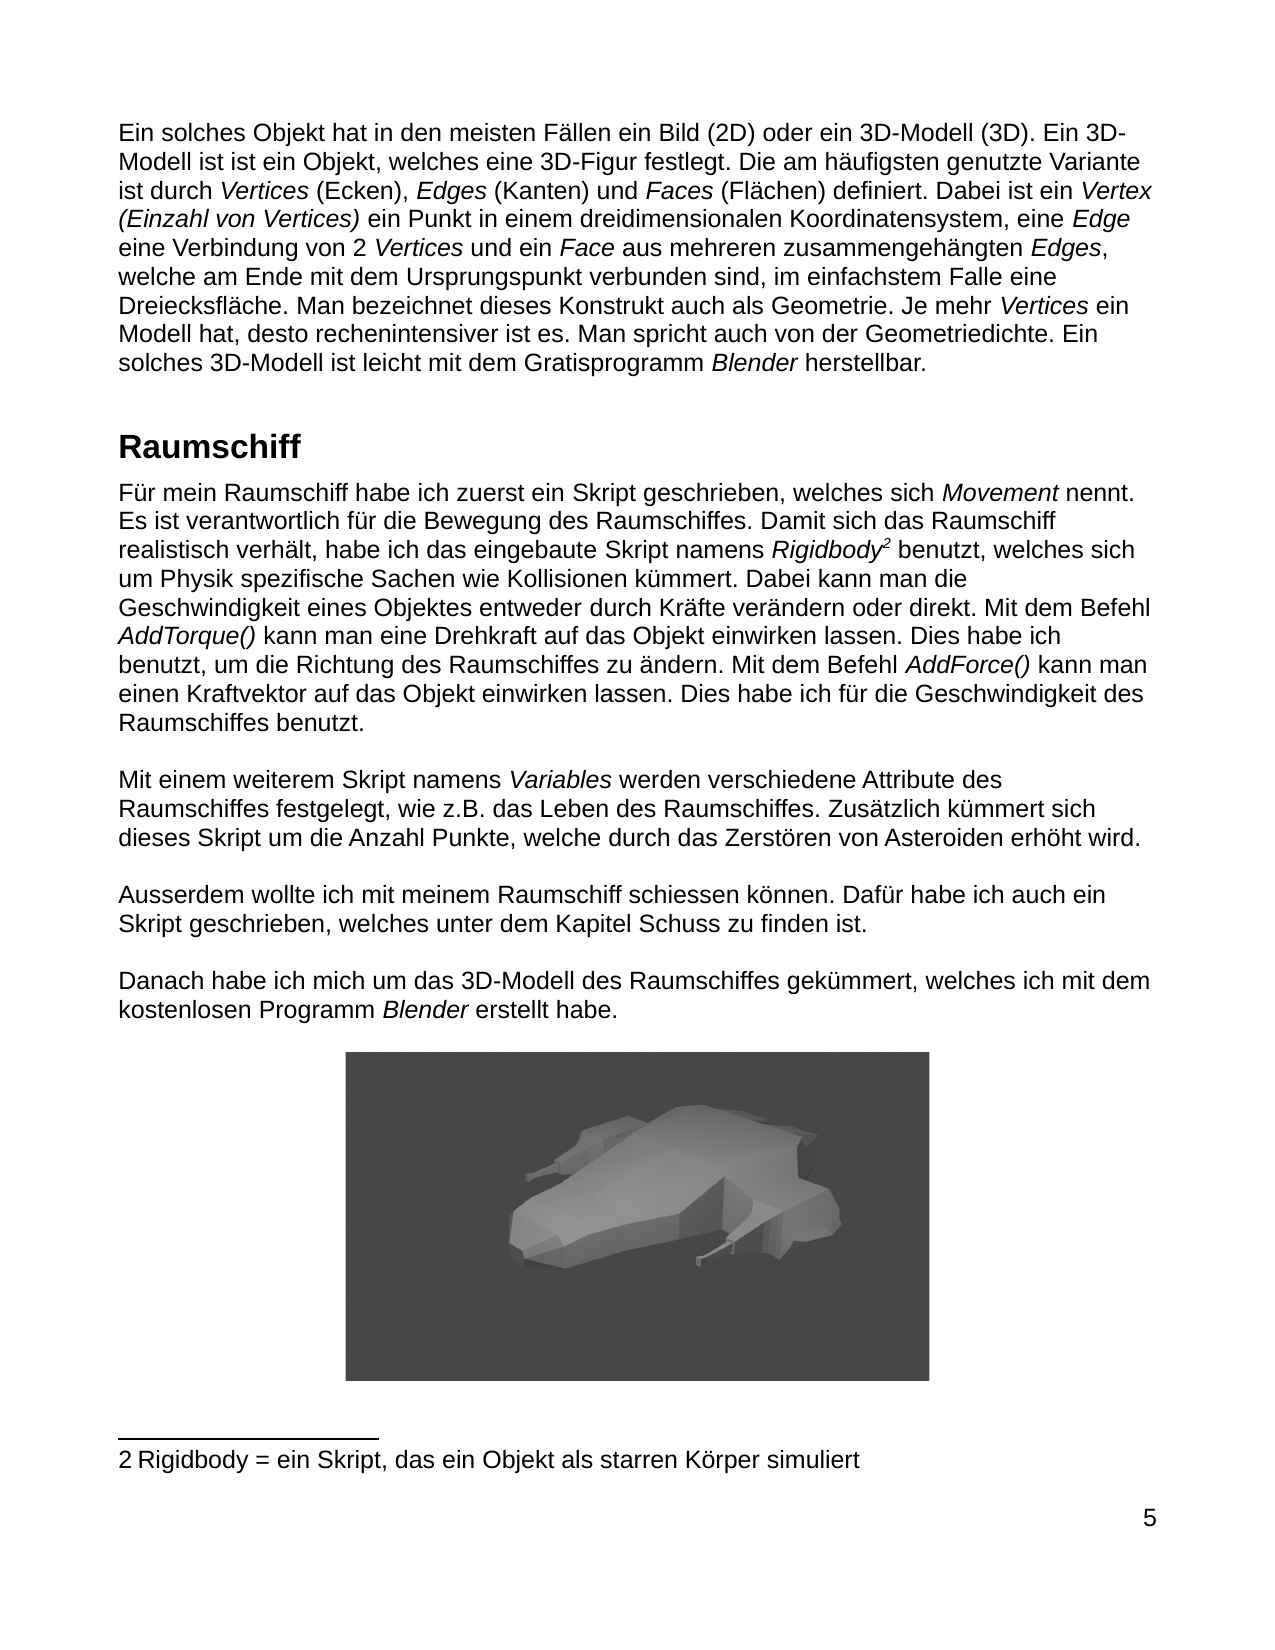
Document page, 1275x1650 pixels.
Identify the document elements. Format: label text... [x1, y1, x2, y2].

text Mit einem weiterem Skript namens Variables werden verschiedene Attribute des Raumschiffes festgelegt, wie z.B. das Leben des Raumschiffes. Zusätzlich kümmert sich dieses Skript um die Anzahl Punkte, welche durch das Zerstören von Asteroiden erhöht wird. [118, 765, 1157, 851]
subtitle Raumschiff [118, 426, 1157, 465]
text Ausserdem wollte ich mit meinem Raumschiff schiessen können. Dafür habe ich auch ein Skript geschrieben, welches unter dem Kapitel Schuss zu finden ist. [118, 880, 1157, 938]
text Für mein Raumschiff habe ich zuerst ein Skript geschrieben, welches sich Movement nennt. Es ist verantwortlich für die Bewegung des Raumschiffes. Damit sich das Raumschiff realistisch verhält, habe ich das eingebaute Skript namens Rigidbody benutzt, welches sich um Physik spezifische Sachen wie Kollisionen kümmert. Dabei kann man die Geschwindigkeit eines Objektes entweder durch Kräfte verändern oder direkt. Mit dem Befehl AddTorque() kann man eine Drehkraft auf das Objekt einwirken lassen. Dies habe ich benutzt, um die Richtung des Raumschiffes zu ändern. Mit dem Befehl AddForce() kann man einen Kraftvektor auf das Objekt einwirken lassen. Dies habe ich für die Geschwindigkeit des Raumschiffes benutzt. [118, 478, 1157, 736]
text Ein solches Objekt hat in den meisten Fällen ein Bild (2D) oder ein 3D-Modell (3D). Ein 3D-Modell ist ist ein Objekt, welches eine 3D-Figur festlegt. Die am häufigsten genutzte Variante ist durch Vertices (Ecken), Edges (Kanten) und Faces (Flächen) definiert. Dabei ist ein Vertex (Einzahl von Vertices) ein Punkt in einem dreidimensionalen Koordinatensystem, eine Edge eine Verbindung von 2 Vertices und ein Face aus mehreren zusammengehängten Edges, welche am Ende mit dem Ursprungspunkt verbunden sind, im einfachstem Falle eine Dreiecksfläche. Man bezeichnet dieses Konstrukt auch als Geometrie. Je mehr Vertices ein Modell hat, desto rechenintensiver ist es. Man spricht auch von der Geometriedichte. Ein solches 3D-Modell ist leicht mit dem Gratisprogramm Blender herstellbar. [118, 118, 1157, 377]
picture [345, 1052, 930, 1381]
text Danach habe ich mich um das 3D-Modell des Raumschiffes gekümmert, welches ich mit dem kostenlosen Programm Blender erstellt habe. [118, 966, 1157, 1024]
text Rigidbody = ein Skript, das ein Objekt als starren Körper simuliert [118, 1445, 1157, 1474]
